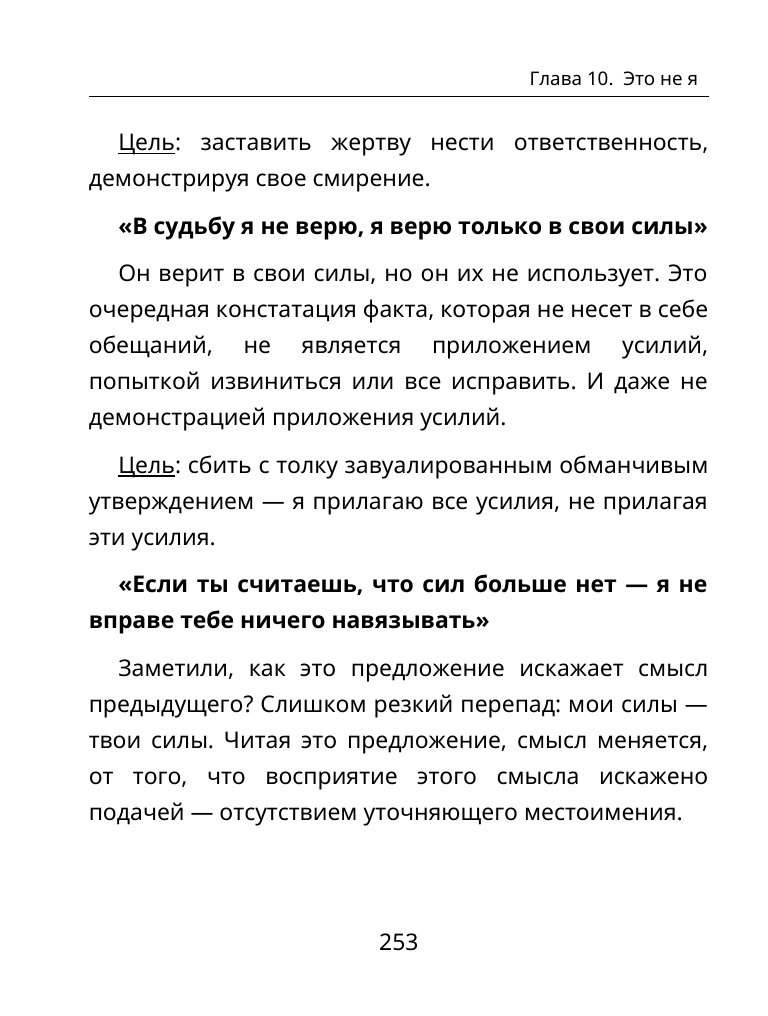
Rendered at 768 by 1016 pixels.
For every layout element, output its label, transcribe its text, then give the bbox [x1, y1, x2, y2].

text Он верит в свои силы, но он их не использует. Это очередная констатация факта, которая не несет в себе обещаний, не является приложением усилий, попыткой извиниться или все исправить. И даже не демонстрацией приложения усилий. [88, 257, 709, 432]
text Заметили, как это предложение искажает смысл предыдущего? Слишком резкий перепад: мои силы — твои силы. Читая это предложение, смысл меняется, от того, что восприятие этого смысла искажено подачей — отсутствием уточняющего местоимения. [88, 652, 709, 827]
text Цель: сбить с толку завуалированным обманчивым утверждением — я прилагаю все усилия, не прилагая эти усилия. [88, 449, 709, 552]
text «В судьбу я не верю, я верю только в свои силы» [88, 210, 709, 241]
text Цель: заставить жертву нести ответственность, демонстрируя свое смирение. [88, 126, 709, 193]
text «Если ты считаешь, что сил больше нет — я не вправе тебе ничего навязывать» [88, 568, 709, 636]
